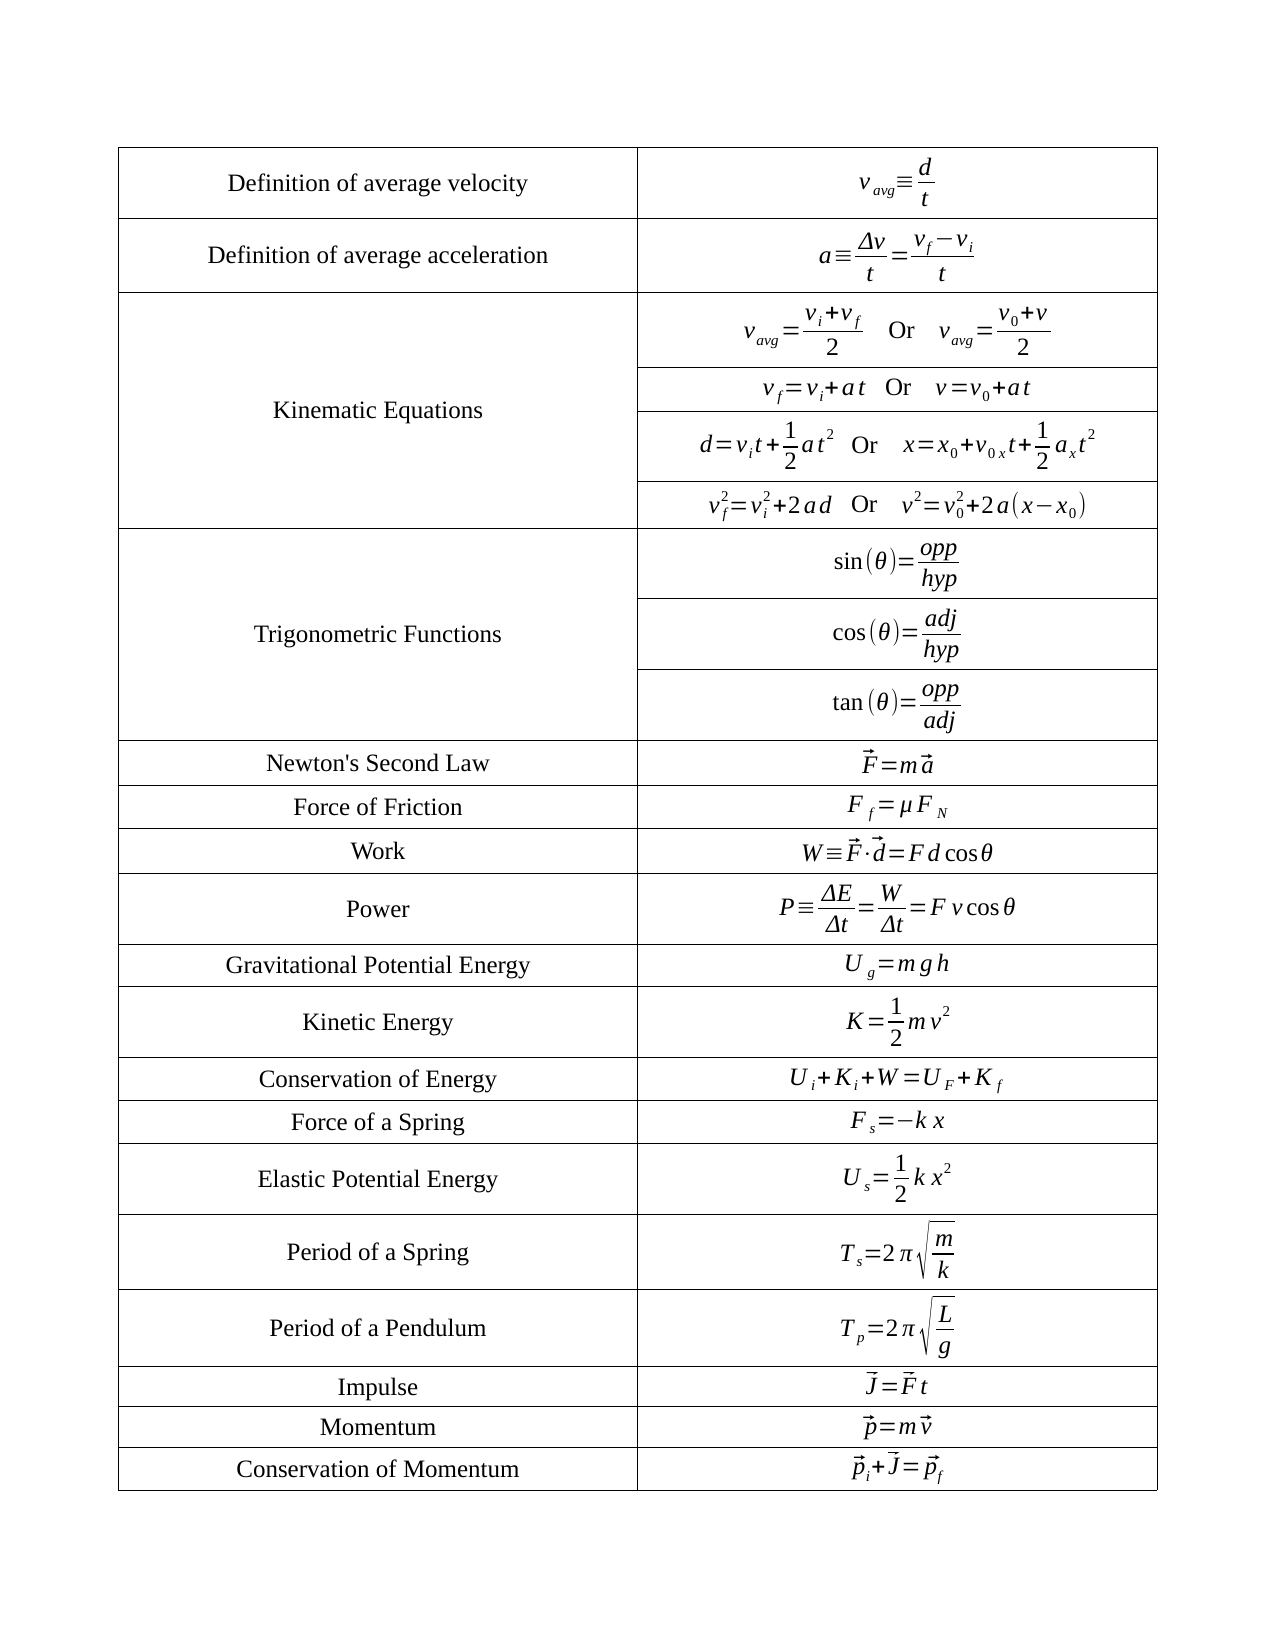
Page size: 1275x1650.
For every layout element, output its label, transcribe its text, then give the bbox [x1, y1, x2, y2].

table_cell [638, 599, 1157, 669]
table_cell Or [638, 482, 1157, 528]
table_cell [638, 670, 1157, 739]
table_cell [638, 1407, 1157, 1447]
table_cell [638, 1215, 1157, 1289]
table_cell Or [638, 293, 1157, 367]
table_cell Period of a Pendulum [119, 1290, 637, 1366]
table_cell [638, 786, 1157, 828]
table_cell [638, 1448, 1157, 1489]
table_header [638, 148, 1157, 218]
table_cell [638, 1101, 1157, 1143]
table_cell Impulse [119, 1367, 637, 1406]
table_header Definition of average velocity [119, 148, 637, 218]
table_cell [638, 829, 1157, 873]
table_cell Power [119, 874, 637, 943]
table_cell Definition of average acceleration [119, 219, 637, 292]
table_cell Work [119, 829, 637, 873]
table_cell [638, 529, 1157, 598]
table_cell Gravitational Potential Energy [119, 945, 637, 986]
table_cell [638, 1144, 1157, 1213]
table_cell [638, 1367, 1157, 1406]
table_cell Kinematic Equations [119, 293, 637, 528]
table_cell Trigonometric Functions [119, 529, 637, 739]
table_cell Force of a Spring [119, 1101, 637, 1143]
table_cell Newton's Second Law [119, 741, 637, 785]
table_cell Period of a Spring [119, 1215, 637, 1289]
table_cell Momentum [119, 1407, 637, 1447]
table_cell Elastic Potential Energy [119, 1144, 637, 1213]
table_cell Force of Friction [119, 786, 637, 828]
table_cell Kinetic Energy [119, 987, 637, 1057]
table_cell Or [638, 412, 1157, 481]
table_cell Conservation of Energy [119, 1058, 637, 1100]
table_cell Conservation of Momentum [119, 1448, 637, 1489]
table_cell [638, 874, 1157, 943]
table_cell [638, 1290, 1157, 1366]
table_cell [638, 219, 1157, 292]
table_cell [638, 741, 1157, 785]
table_cell [638, 1058, 1157, 1100]
table_cell [638, 945, 1157, 986]
table_cell Or [638, 368, 1157, 411]
table_cell [638, 987, 1157, 1057]
